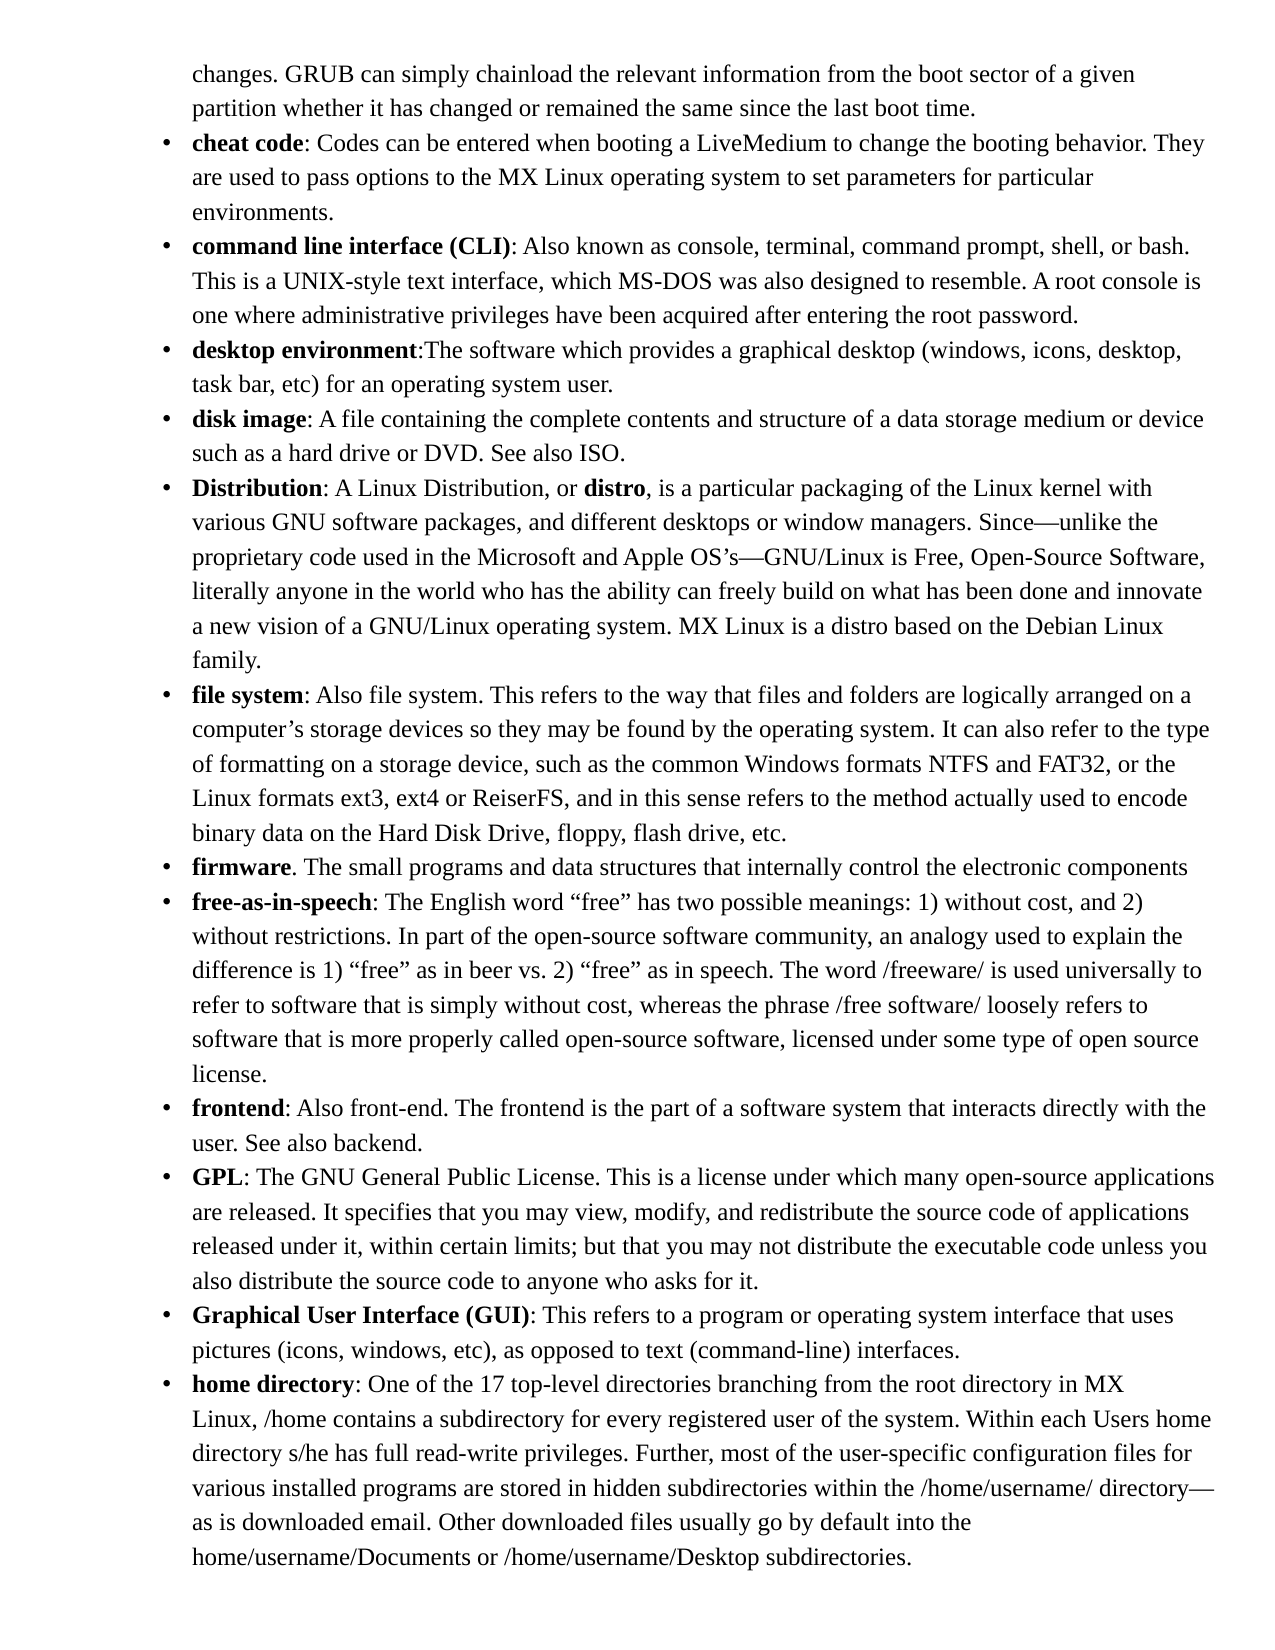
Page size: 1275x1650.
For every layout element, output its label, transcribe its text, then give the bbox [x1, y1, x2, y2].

list firmware. The small programs and data structures that internally control the electronic components [162, 852, 1216, 881]
list changes. GRUB can simply chainload the relevant information from the boot sector of a given partition whether it has changed or remained the same since the last boot time. [162, 59, 1216, 122]
list command line interface (CLI): Also known as console, terminal, command prompt, shell, or bash. This is a UNIX-style text interface, which MS-DOS was also designed to resemble. A root console is one where administrative privileges have been acquired after entering the root password. [162, 231, 1216, 329]
list Distribution: A Linux Distribution, or distro, is a particular packaging of the Linux kernel with various GNU software packages, and different desktops or window managers. Since—unlike the proprietary code used in the Microsoft and Apple OS’s—GNU/Linux is Free, Open-Source Software, literally anyone in the world who has the ability can freely build on what has been done and innovate a new vision of a GNU/Linux operating system. MX Linux is a distro based on the Debian Linux family. [162, 473, 1216, 674]
list frontend: Also front-end. The frontend is the part of a software system that interacts directly with the user. See also backend. [162, 1093, 1216, 1157]
list home directory: One of the 17 top-level directories branching from the root directory in MX Linux, /home contains a subdirectory for every registered user of the system. Within each Users home directory s/he has full read-write privileges. Further, most of the user-specific configuration files for various installed programs are stored in hidden subdirectories within the /home/username/ directory—as is downloaded email. Other downloaded files usually go by default into the home/username/Documents or /home/username/Desktop subdirectories. [162, 1369, 1216, 1570]
list Graphical User Interface (GUI): This refers to a program or operating system interface that uses pictures (icons, windows, etc), as opposed to text (command-line) interfaces. [162, 1300, 1216, 1363]
list cheat code: Codes can be entered when booting a LiveMedium to change the booting behavior. They are used to pass options to the MX Linux operating system to set parameters for particular environments. [162, 128, 1216, 226]
list GPL: The GNU General Public License. This is a license under which many open-source applications are released. It specifies that you may view, modify, and redistribute the source code of applications released under it, within certain limits; but that you may not distribute the executable code unless you also distribute the source code to anyone who asks for it. [162, 1162, 1216, 1294]
list file system: Also file system. This refers to the way that files and folders are logically arranged on a computer’s storage devices so they may be found by the operating system. It can also refer to the type of formatting on a storage device, such as the common Windows formats NTFS and FAT32, or the Linux formats ext3, ext4 or ReiserFS, and in this sense refers to the method actually used to encode binary data on the Hard Disk Drive, floppy, flash drive, etc. [162, 680, 1216, 846]
list desktop environment:The software which provides a graphical desktop (windows, icons, desktop, task bar, etc) for an operating system user. [162, 335, 1216, 398]
list disk image: A file containing the complete contents and structure of a data storage medium or device such as a hard drive or DVD. See also ISO. [162, 404, 1216, 467]
list free-as-in-speech: The English word “free” has two possible meanings: 1) without cost, and 2) without restrictions. In part of the open-source software community, an analogy used to explain the difference is 1) “free” as in beer vs. 2) “free” as in speech. The word /freeware/ is used universally to refer to software that is simply without cost, whereas the phrase /free software/ loosely refers to software that is more properly called open-source software, licensed under some type of open source license. [162, 887, 1216, 1088]
